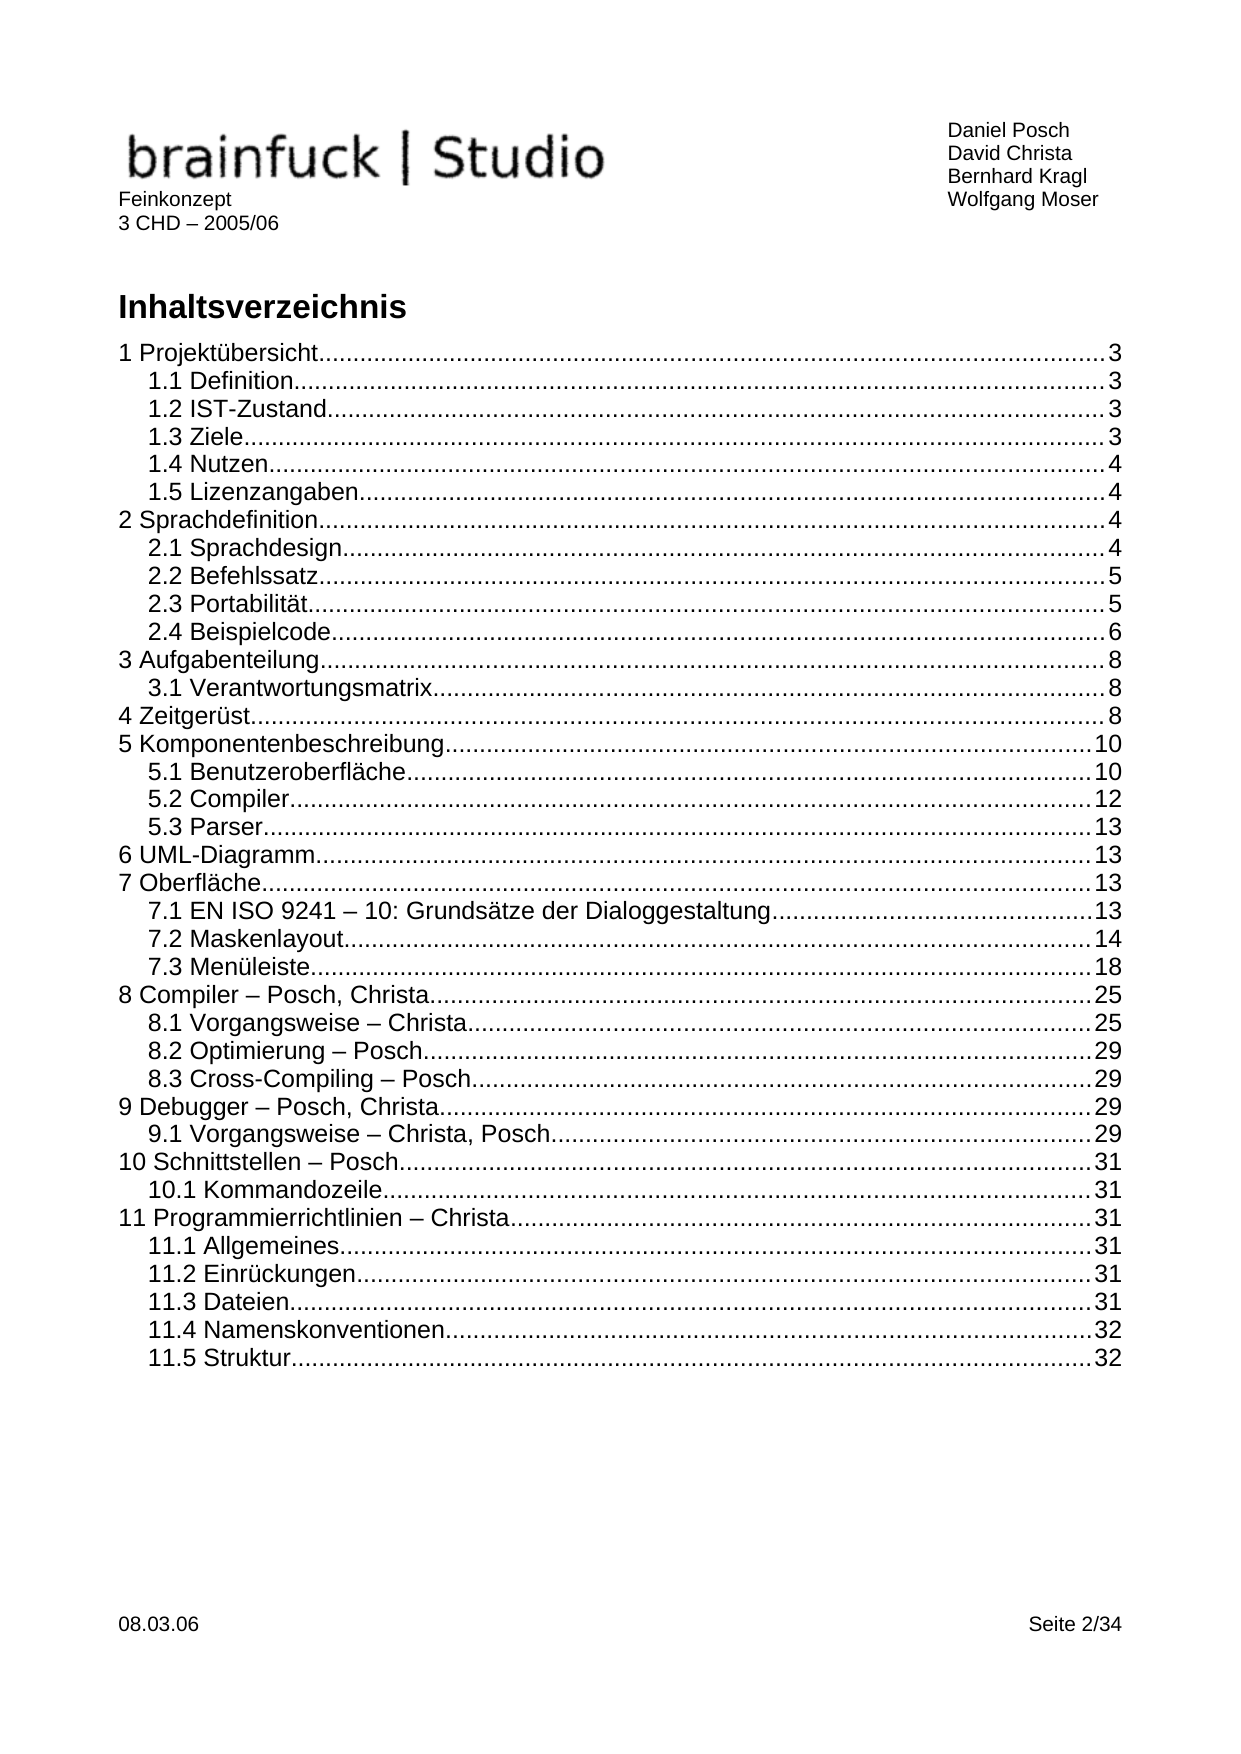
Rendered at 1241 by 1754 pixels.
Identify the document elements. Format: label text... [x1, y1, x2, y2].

text 10 Schnittstellen – Posch 31 [118, 1148, 1122, 1176]
text 11.3 Dateien 31 [148, 1288, 1122, 1316]
text 1 Projektübersicht 3 [118, 338, 1122, 366]
text 1.3 Ziele 3 [148, 422, 1122, 450]
text 1.4 Nutzen 4 [148, 450, 1122, 478]
text 1.2 IST-Zustand 3 [148, 394, 1122, 422]
text 5 Komponentenbeschreibung 10 [118, 729, 1122, 757]
subtitle Inhaltsverzeichnis [118, 289, 1122, 326]
text 9.1 Vorgangsweise – Christa, Posch 29 [148, 1120, 1122, 1148]
text 11.4 Namenskonventionen 32 [148, 1316, 1122, 1343]
text 9 Debugger – Posch, Christa 29 [118, 1092, 1122, 1120]
text 8.1 Vorgangsweise – Christa 25 [148, 1008, 1122, 1036]
text 8.3 Cross-Compiling – Posch 29 [148, 1064, 1122, 1092]
text 11 Programmierrichtlinien – Christa 31 [118, 1204, 1122, 1232]
text 8.2 Optimierung – Posch 29 [148, 1036, 1122, 1064]
text 5.2 Compiler 12 [148, 785, 1122, 813]
text 2.3 Portabilität 5 [148, 590, 1122, 618]
text 10.1 Kommandozeile 31 [148, 1176, 1122, 1204]
text 1.1 Definition 3 [148, 366, 1122, 394]
text 2.2 Befehlssatz 5 [148, 562, 1122, 590]
picture [118, 118, 609, 187]
text 1.5 Lizenzangaben 4 [148, 478, 1122, 506]
text 7.2 Maskenlayout 14 [148, 925, 1122, 953]
text 7 Oberfläche 13 [118, 869, 1122, 897]
text 11.1 Allgemeines 31 [148, 1232, 1122, 1260]
text 6 UML-Diagramm 13 [118, 841, 1122, 869]
text 2 Sprachdefinition 4 [118, 506, 1122, 534]
text 3.1 Verantwortungsmatrix 8 [148, 673, 1122, 701]
text 4 Zeitgerüst 8 [118, 701, 1122, 729]
text 2.1 Sprachdesign 4 [148, 534, 1122, 562]
text 7.3 Menüleiste 18 [148, 953, 1122, 981]
text 3 Aufgabenteilung 8 [118, 646, 1122, 673]
text 11.2 Einrückungen 31 [148, 1260, 1122, 1288]
text 8 Compiler – Posch, Christa 25 [118, 981, 1122, 1008]
text 5.1 Benutzeroberfläche 10 [148, 757, 1122, 785]
text 2.4 Beispielcode 6 [148, 618, 1122, 646]
text 7.1 EN ISO 9241 – 10: Grundsätze der Dialoggestaltung 13 [148, 897, 1122, 925]
text 5.3 Parser 13 [148, 813, 1122, 841]
text 11.5 Struktur 32 [148, 1343, 1122, 1371]
